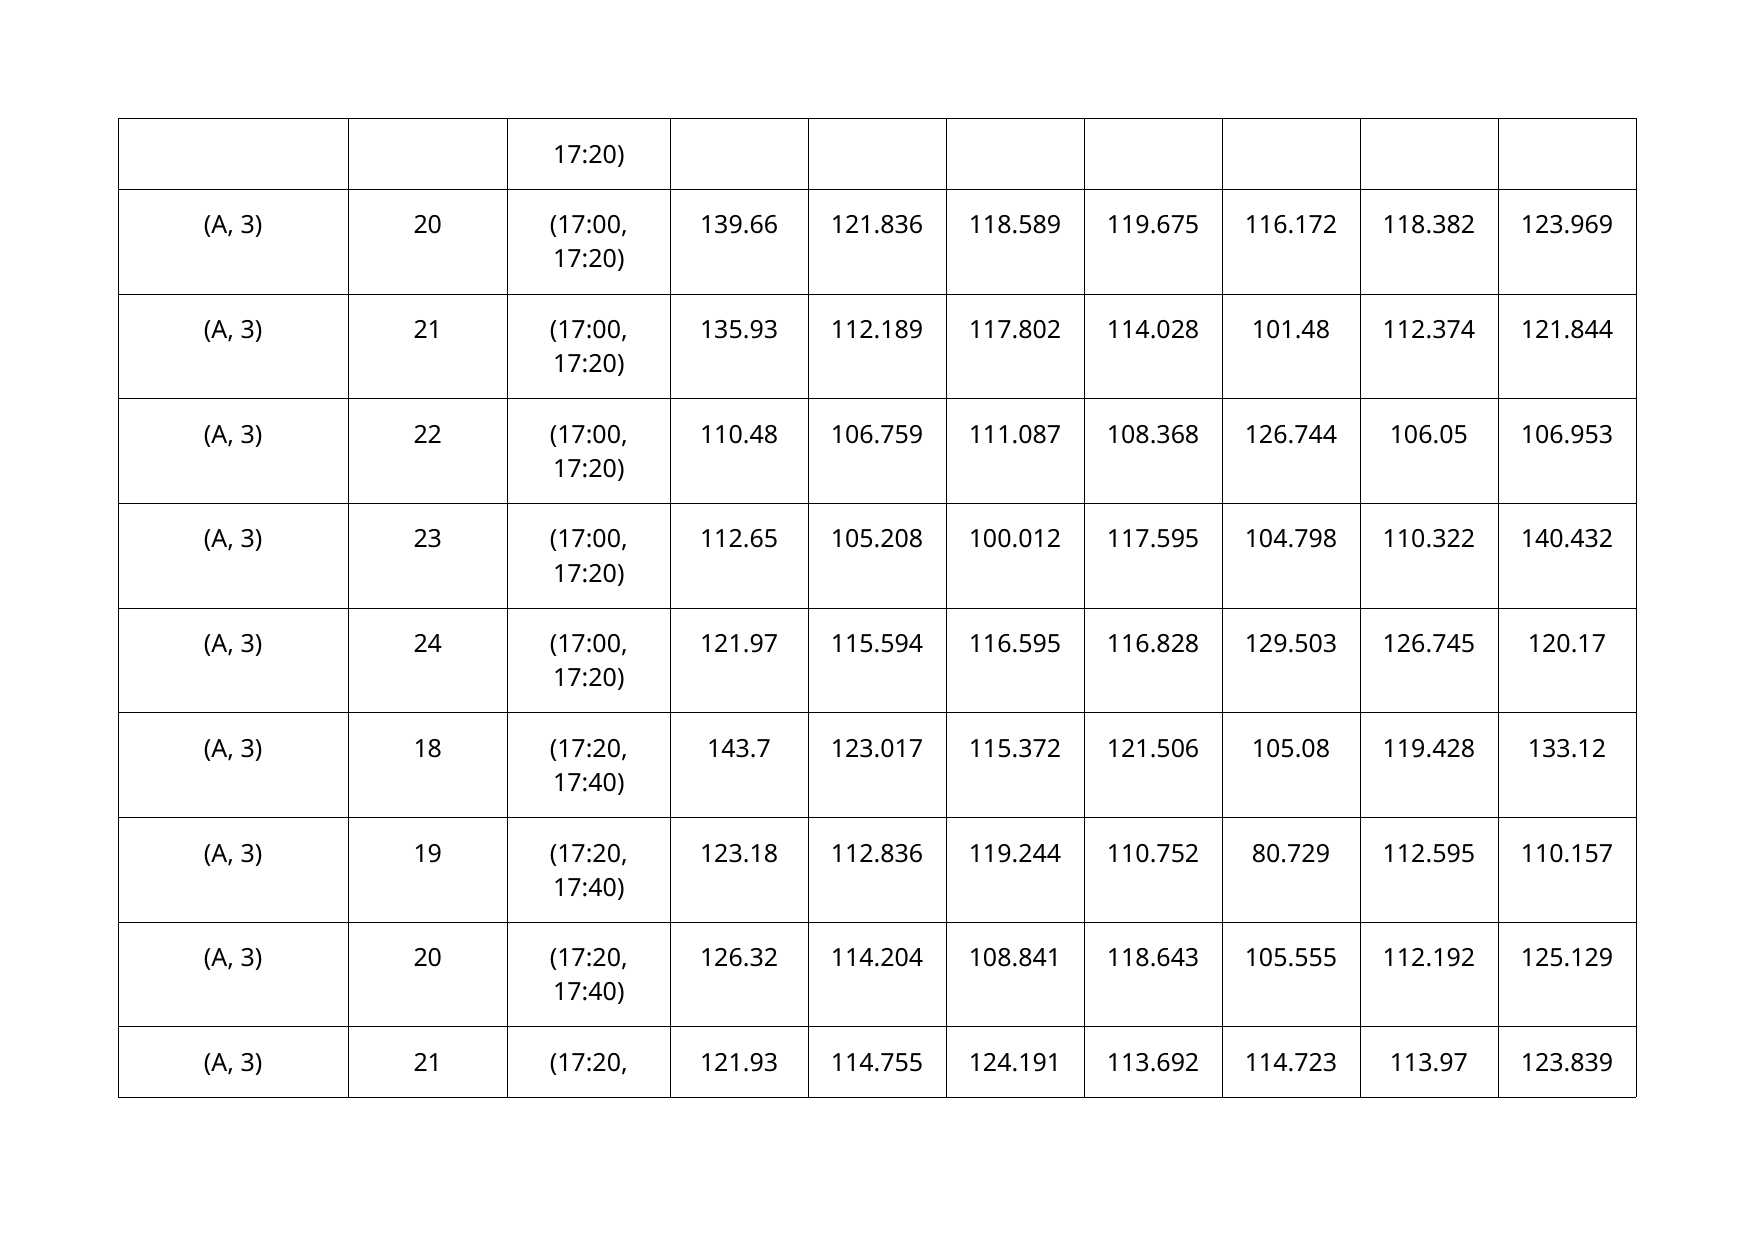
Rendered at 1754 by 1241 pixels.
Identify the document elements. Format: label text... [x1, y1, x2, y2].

table_cell 114.028 [1085, 295, 1222, 398]
table_cell 113.692 [1085, 1027, 1222, 1097]
table_cell 117.595 [1085, 504, 1222, 607]
table_cell 106.05 [1361, 399, 1498, 503]
table_cell 24 [349, 609, 507, 712]
table_cell 104.798 [1223, 504, 1360, 607]
table_cell 106.759 [809, 399, 946, 503]
table_cell (A, 3) [119, 399, 348, 503]
table_cell 80.729 [1223, 818, 1360, 922]
table_cell (A, 3) [119, 295, 348, 398]
table_cell (17:00, 17:20) [508, 190, 670, 293]
table_cell 110.322 [1361, 504, 1498, 607]
table_cell [119, 119, 348, 189]
table_cell 112.65 [671, 504, 808, 607]
table_cell 110.752 [1085, 818, 1222, 922]
table_cell 115.372 [947, 713, 1084, 817]
table_cell 123.017 [809, 713, 946, 817]
table_cell 120.17 [1499, 609, 1636, 712]
table_cell 121.506 [1085, 713, 1222, 817]
table_cell 123.839 [1499, 1027, 1636, 1097]
table_cell (17:20, [508, 1027, 670, 1097]
table_cell 114.204 [809, 923, 946, 1026]
table_cell [1361, 119, 1498, 189]
table_cell [349, 119, 507, 189]
table_cell (17:20, 17:40) [508, 923, 670, 1026]
table_cell 121.97 [671, 609, 808, 712]
table_cell 113.97 [1361, 1027, 1498, 1097]
table_cell (A, 3) [119, 190, 348, 293]
table_cell 100.012 [947, 504, 1084, 607]
table_cell (A, 3) [119, 713, 348, 817]
table_cell (A, 3) [119, 923, 348, 1026]
table_cell 17:20) [508, 119, 670, 189]
table_cell (A, 3) [119, 504, 348, 607]
table_cell 105.555 [1223, 923, 1360, 1026]
table_cell 106.953 [1499, 399, 1636, 503]
table_cell 112.192 [1361, 923, 1498, 1026]
table_cell 108.368 [1085, 399, 1222, 503]
table_cell [809, 119, 946, 189]
table_cell 119.244 [947, 818, 1084, 922]
table_cell 112.595 [1361, 818, 1498, 922]
table_cell (17:00, 17:20) [508, 399, 670, 503]
table_cell 21 [349, 295, 507, 398]
table_cell 118.589 [947, 190, 1084, 293]
table_cell 114.723 [1223, 1027, 1360, 1097]
table_cell [671, 119, 808, 189]
table_cell 18 [349, 713, 507, 817]
table_cell 20 [349, 923, 507, 1026]
table_cell 126.744 [1223, 399, 1360, 503]
table_cell 101.48 [1223, 295, 1360, 398]
table_cell 143.7 [671, 713, 808, 817]
table_cell 110.157 [1499, 818, 1636, 922]
table_cell 115.594 [809, 609, 946, 712]
table_cell 121.93 [671, 1027, 808, 1097]
table_cell [1223, 119, 1360, 189]
table_cell (17:00, 17:20) [508, 609, 670, 712]
table_cell 126.745 [1361, 609, 1498, 712]
table_cell 139.66 [671, 190, 808, 293]
table_cell [947, 119, 1084, 189]
table_cell (A, 3) [119, 1027, 348, 1097]
table_cell 20 [349, 190, 507, 293]
table_cell 116.172 [1223, 190, 1360, 293]
table_cell 105.208 [809, 504, 946, 607]
table_cell 123.969 [1499, 190, 1636, 293]
table_cell 123.18 [671, 818, 808, 922]
table_cell (A, 3) [119, 609, 348, 712]
table_cell 119.428 [1361, 713, 1498, 817]
table_cell 112.374 [1361, 295, 1498, 398]
table_cell 19 [349, 818, 507, 922]
table_cell 114.755 [809, 1027, 946, 1097]
table_cell 116.828 [1085, 609, 1222, 712]
table_cell 118.643 [1085, 923, 1222, 1026]
table_cell 116.595 [947, 609, 1084, 712]
table_cell 124.191 [947, 1027, 1084, 1097]
table_cell 105.08 [1223, 713, 1360, 817]
table_cell 117.802 [947, 295, 1084, 398]
table_cell 119.675 [1085, 190, 1222, 293]
table_cell 118.382 [1361, 190, 1498, 293]
table_cell [1085, 119, 1222, 189]
table_cell 21 [349, 1027, 507, 1097]
table_cell (17:00, 17:20) [508, 295, 670, 398]
table_cell 22 [349, 399, 507, 503]
table_cell 133.12 [1499, 713, 1636, 817]
table_cell (A, 3) [119, 818, 348, 922]
table_cell 111.087 [947, 399, 1084, 503]
table_cell 110.48 [671, 399, 808, 503]
table_cell (17:00, 17:20) [508, 504, 670, 607]
table_cell [1499, 119, 1636, 189]
table_cell 140.432 [1499, 504, 1636, 607]
table_cell 121.844 [1499, 295, 1636, 398]
table_cell 23 [349, 504, 507, 607]
table_cell 112.836 [809, 818, 946, 922]
table_cell 129.503 [1223, 609, 1360, 712]
table_cell 112.189 [809, 295, 946, 398]
table_cell 121.836 [809, 190, 946, 293]
table_cell 126.32 [671, 923, 808, 1026]
table_cell (17:20, 17:40) [508, 713, 670, 817]
table_cell 108.841 [947, 923, 1084, 1026]
table_cell 125.129 [1499, 923, 1636, 1026]
table_cell (17:20, 17:40) [508, 818, 670, 922]
table_cell 135.93 [671, 295, 808, 398]
